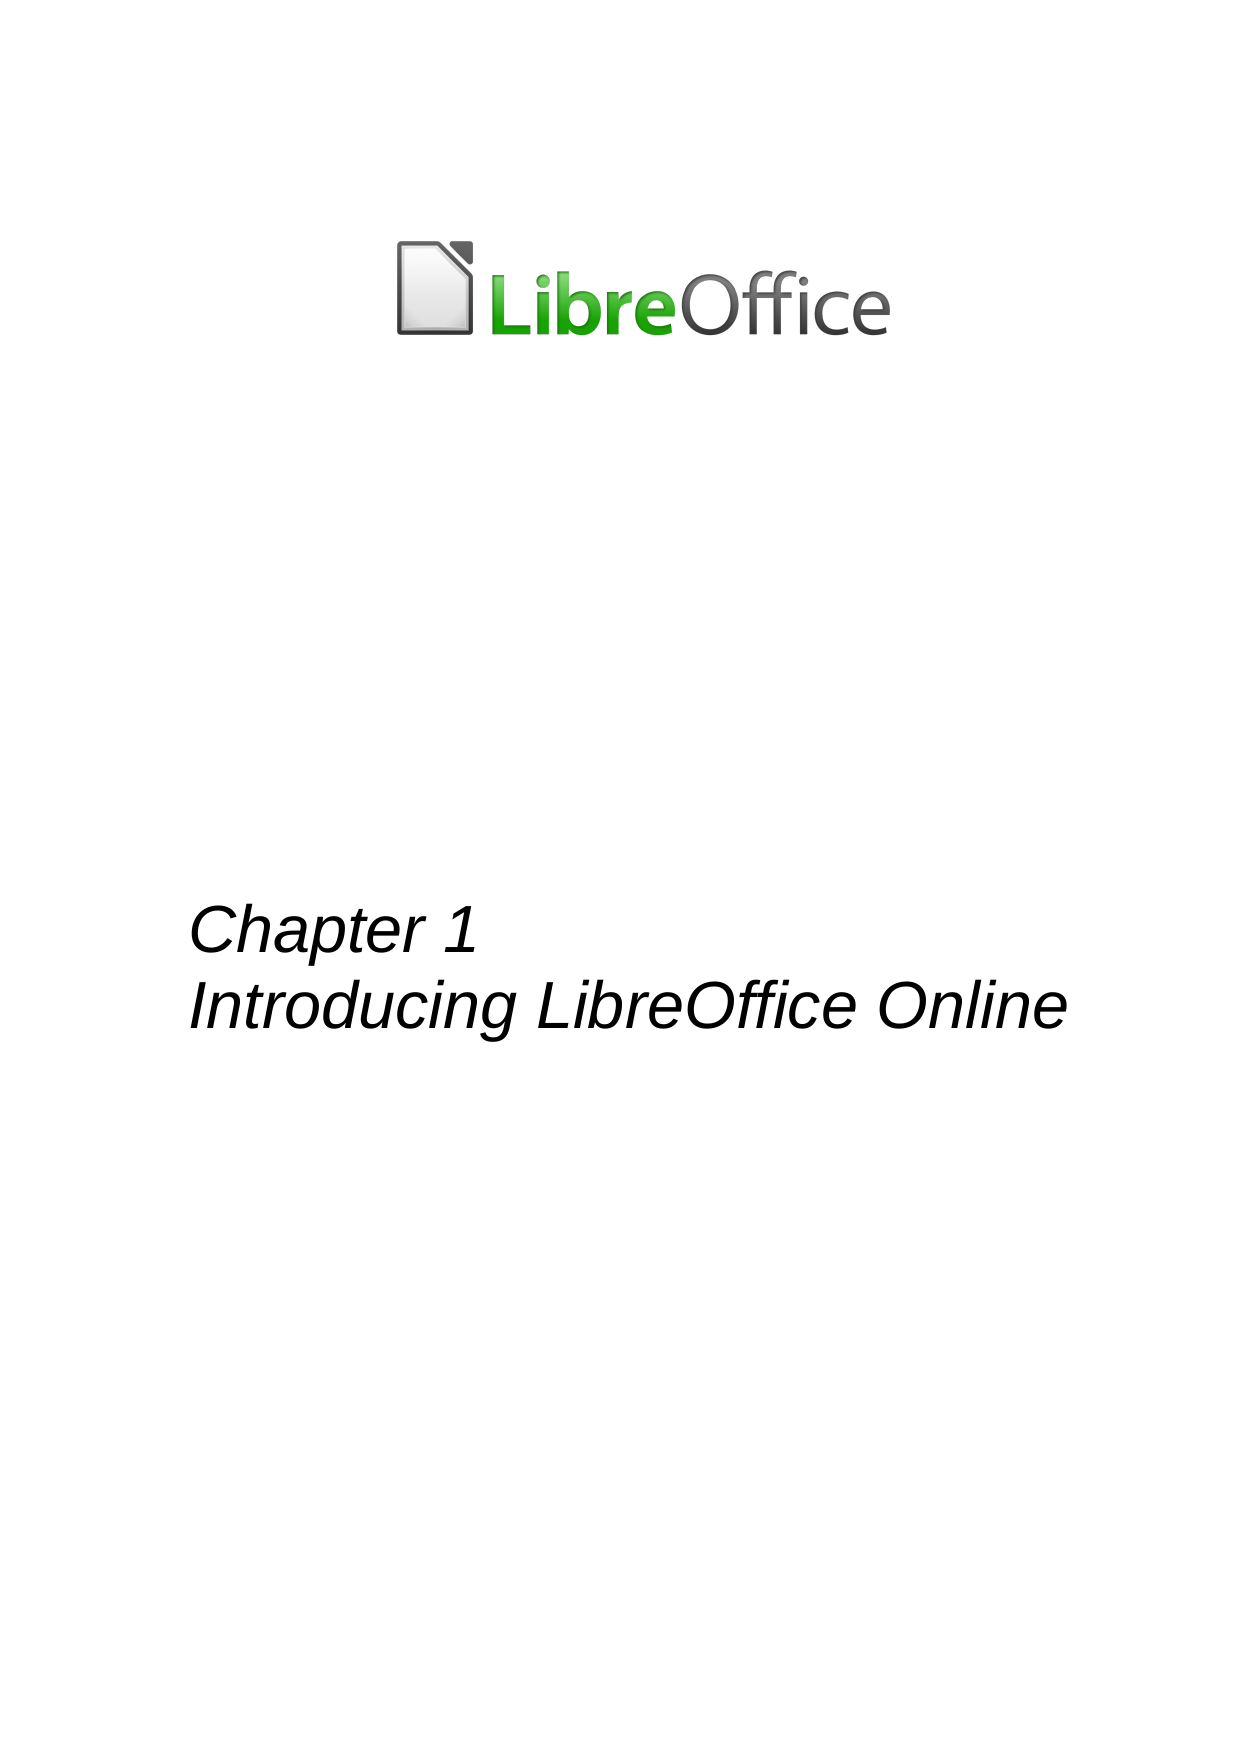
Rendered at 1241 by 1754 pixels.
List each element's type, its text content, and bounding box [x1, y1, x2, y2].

title Chapter 1 Introducing LibreOffice Online [188, 889, 1098, 1043]
picture [392, 236, 893, 342]
